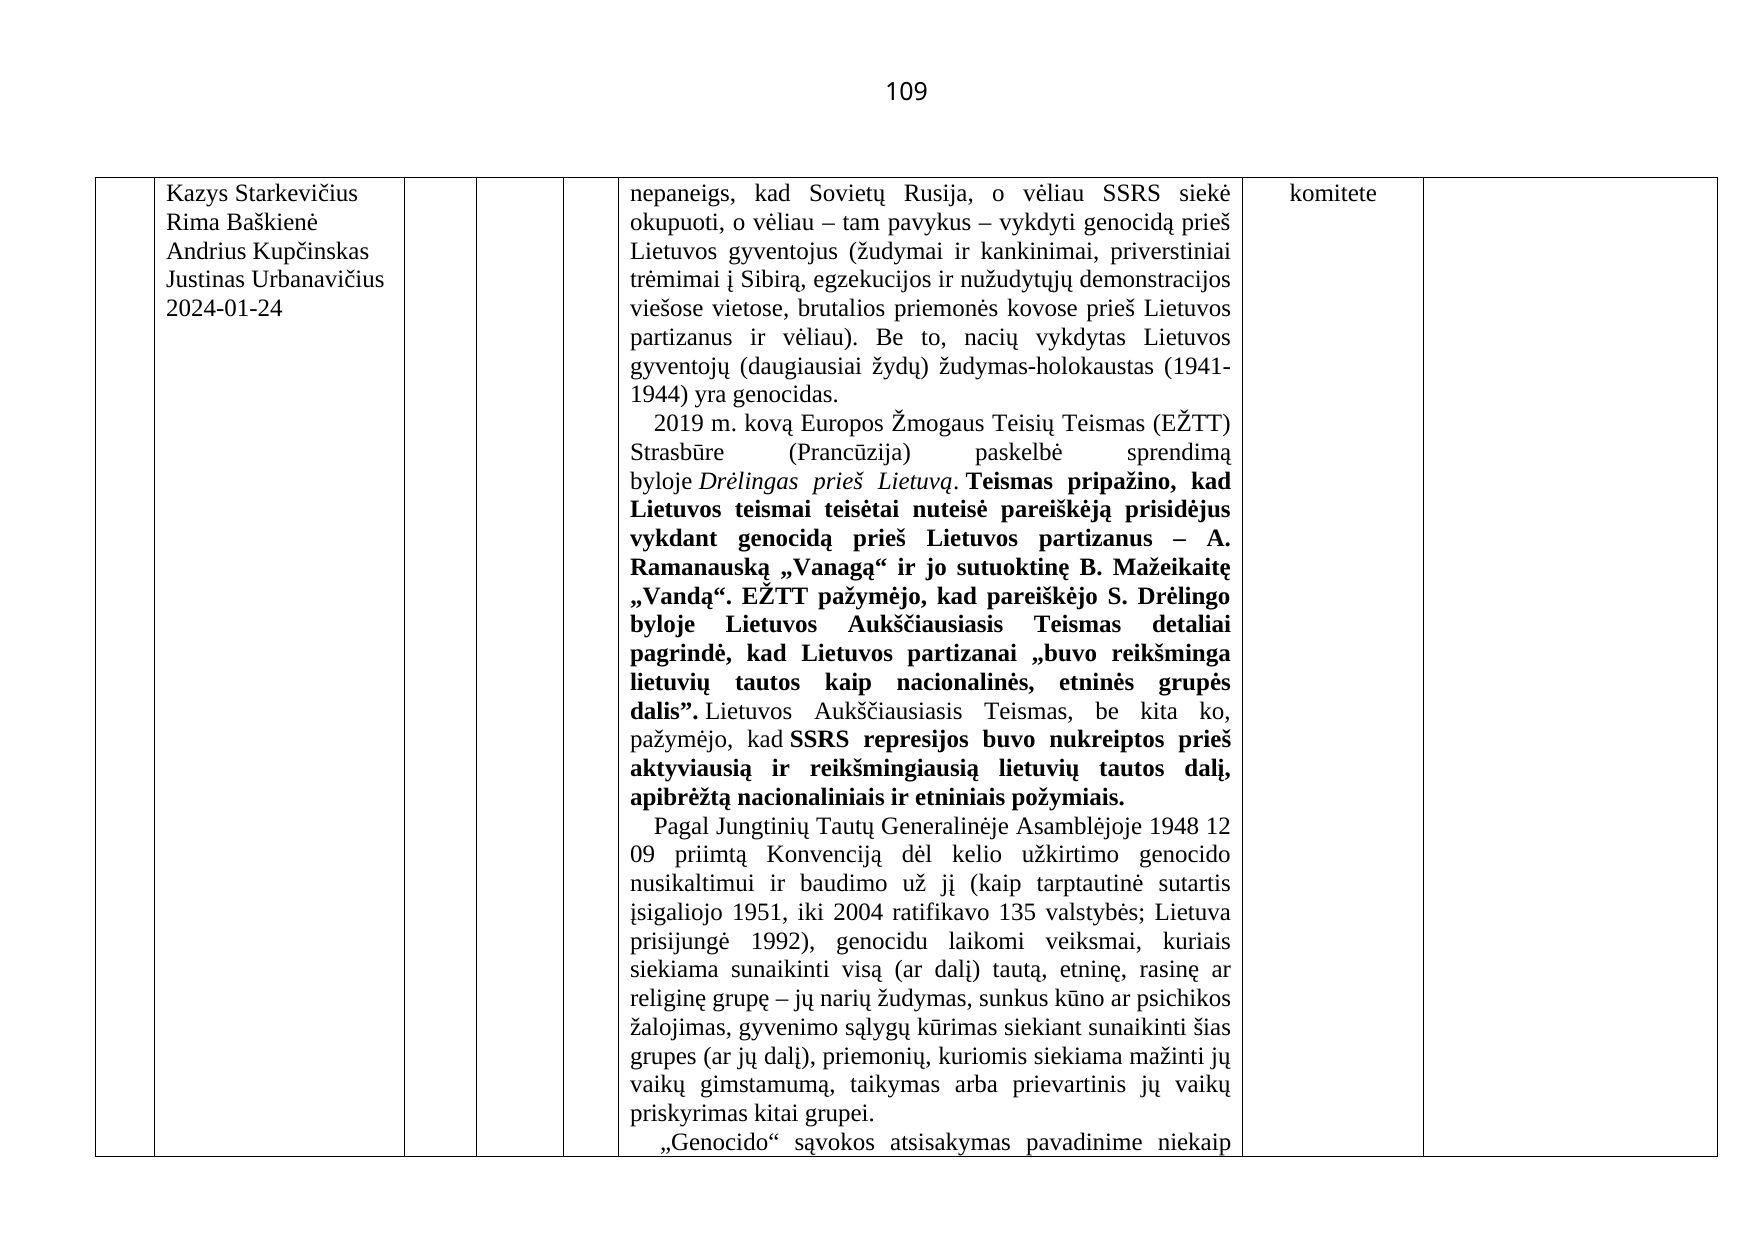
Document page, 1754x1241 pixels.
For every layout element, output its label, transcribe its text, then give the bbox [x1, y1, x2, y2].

table_cell Kazys Starkevičius Rima Baškienė Andrius Kupčinskas Justinas Urbanavičius 2024-01-24 [155, 178, 404, 1156]
table_cell komitete [1243, 178, 1423, 1156]
table_cell [96, 178, 154, 1156]
table_cell [477, 178, 563, 1156]
table_cell [564, 178, 618, 1156]
table_cell [405, 178, 476, 1156]
table_cell [1424, 178, 1717, 1156]
table_cell nepaneigs, kad Sovietų Rusija, o vėliau SSRS siekė okupuoti, o vėliau – tam pavykus – vykdyti genocidą prieš Lietuvos gyventojus (žudymai ir kankinimai, priverstiniai trėmimai į Sibirą, egzekucijos ir nužudytųjų demonstracijos viešose vietose, brutalios priemonės kovose prieš Lietuvos partizanus ir vėliau). Be to, nacių vykdytas Lietuvos gyventojų (daugiausiai žydų) žudymas-holokaustas (1941-1944) yra genocidas. 2019 m. kovą Europos Žmogaus Teisių Teismas (EŽTT) Strasbūre (Prancūzija) paskelbė sprendimą byloje Drėlingas prieš Lietuvą. Teismas pripažino, kad Lietuvos teismai teisėtai nuteisė pareiškėją prisidėjus vykdant genocidą prieš Lietuvos partizanus – A. Ramanauską „Vanagą“ ir jo sutuoktinę B. Mažeikaitę „Vandą“. EŽTT pažymėjo, kad pareiškėjo S. Drėlingo byloje Lietuvos Aukščiausiasis Teismas detaliai pagrindė, kad Lietuvos partizanai „buvo reikšminga lietuvių tautos kaip nacionalinės, etninės grupės dalis”. Lietuvos Aukščiausiasis Teismas, be kita ko, pažymėjo, kad SSRS represijos buvo nukreiptos prieš aktyviausią ir reikšmingiausią lietuvių tautos dalį, apibrėžtą nacionaliniais ir etniniais požymiais. Pagal Jungtinių Tautų Generalinėje Asamblėjoje 1948 12 09 priimtą Konvenciją dėl kelio užkirtimo genocido nusikaltimui ir baudimo už jį (kaip tarptautinė sutartis įsigaliojo 1951, iki 2004 ratifikavo 135 valstybės; Lietuva prisijungė 1992), genocidu laikomi veiksmai, kuriais siekiama sunaikinti visą (ar dalį) tautą, etninę, rasinę ar religinę grupę – jų narių žudymas, sunkus kūno ar psichikos žalojimas, gyvenimo sąlygų kūrimas siekiant sunaikinti šias grupes (ar jų dalį), priemonių, kuriomis siekiama mažinti jų vaikų gimstamumą, taikymas arba prievartinis jų vaikų priskyrimas kitai grupei. „Genocido“ sąvokos atsisakymas pavadinime niekaip [619, 178, 1242, 1156]
